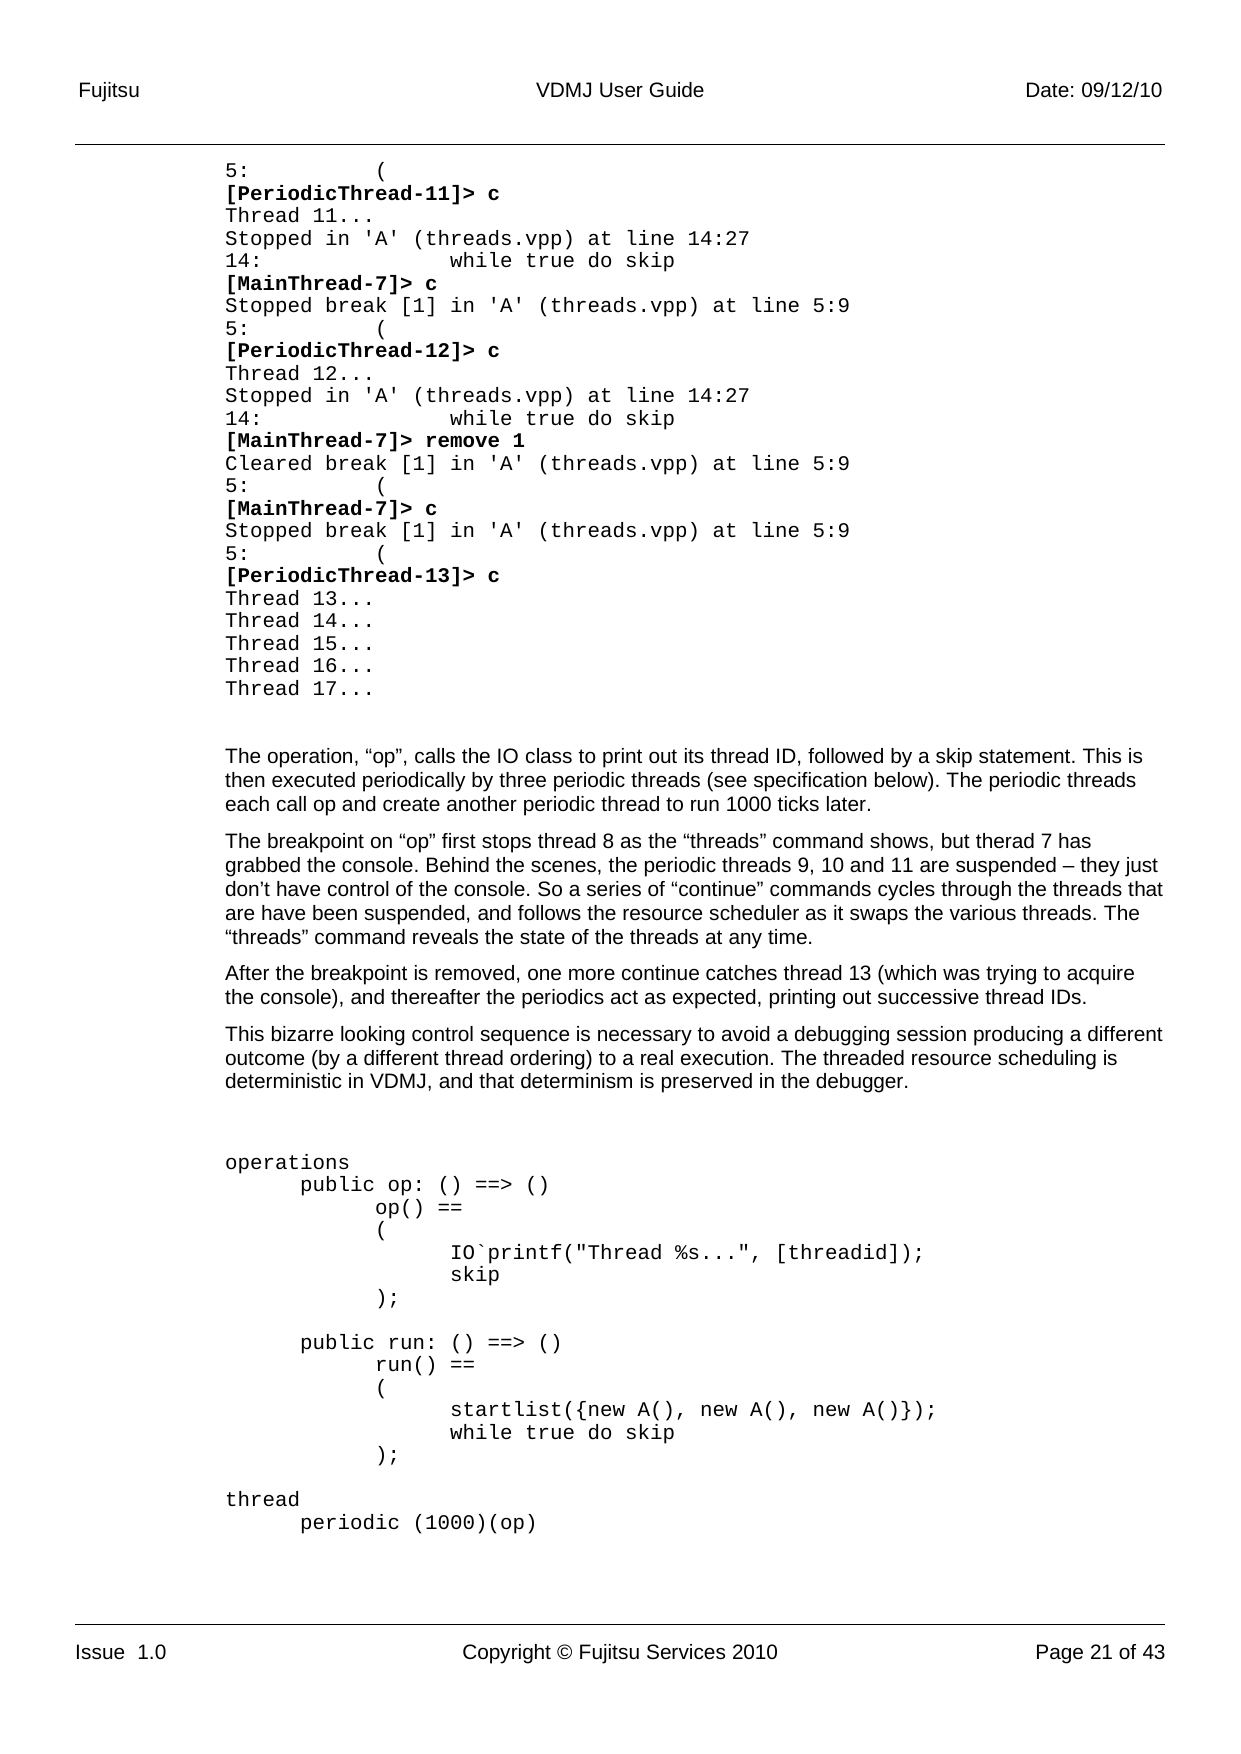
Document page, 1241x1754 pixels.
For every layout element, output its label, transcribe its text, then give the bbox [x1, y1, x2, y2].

text while true do skip [225, 1421, 1165, 1444]
text [MainThread-7]> c [225, 272, 1165, 295]
text Stopped in 'A' (threads.vpp) at line 14:27 [225, 385, 1165, 407]
text ( [225, 1219, 1165, 1241]
text This bizarre looking control sequence is necessary to avoid a debugging session producing a different outcome (by a different thread ordering) to a real execution. The threaded resource scheduling is deterministic in VDMJ, and that determinism is preserved in the debugger. [225, 1022, 1165, 1094]
text operations [225, 1151, 1165, 1174]
text Thread 13... [225, 587, 1165, 610]
text [PeriodicThread-12]> c [225, 340, 1165, 362]
text Cleared break [1] in 'A' (threads.vpp) at line 5:9 [225, 452, 1165, 475]
text Thread 15... [225, 632, 1165, 655]
text IO`printf("Thread %s...", [threadid]); [225, 1241, 1165, 1264]
text ); [225, 1286, 1165, 1309]
text Thread 12... [225, 362, 1165, 385]
text Thread 11... [225, 205, 1165, 227]
text 5: ( [225, 475, 1165, 497]
text Stopped break [1] in 'A' (threads.vpp) at line 5:9 [225, 295, 1165, 317]
text ); [225, 1444, 1165, 1466]
text 5: ( [225, 542, 1165, 565]
text Thread 14... [225, 610, 1165, 632]
text run() == [225, 1354, 1165, 1376]
text [MainThread-7]> remove 1 [225, 430, 1165, 452]
text [PeriodicThread-13]> c [225, 565, 1165, 587]
text skip [225, 1264, 1165, 1286]
text 14: while true do skip [225, 250, 1165, 272]
text Thread 16... [225, 655, 1165, 677]
text thread [225, 1489, 1165, 1511]
text startlist({new A(), new A(), new A()}); [225, 1399, 1165, 1421]
text ( [225, 1376, 1165, 1399]
text The operation, “op”, calls the IO class to print out its thread ID, followed by a skip statement. This is then executed periodically by three periodic threads (see specification below). The periodic threads each call op and create another periodic thread to run 1000 ticks later. [225, 745, 1165, 817]
text Stopped in 'A' (threads.vpp) at line 14:27 [225, 227, 1165, 250]
text 14: while true do skip [225, 407, 1165, 430]
text The breakpoint on “op” first stops thread 8 as the “threads” command shows, but therad 7 has grabbed the console. Behind the scenes, the periodic threads 9, 10 and 11 are suspended – they just don’t have control of the console. So a series of “continue” commands cycles through the threads that are have been suspended, and follows the resource scheduler as it swaps the various threads. The “threads” command reveals the state of the threads at any time. [225, 829, 1165, 949]
text periodic (1000)(op) [225, 1511, 1165, 1534]
text [MainThread-7]> c [225, 497, 1165, 520]
text public op: () ==> () [225, 1174, 1165, 1196]
text After the breakpoint is removed, one more continue catches thread 13 (which was trying to acquire the console), and thereafter the periodics act as expected, printing out successive thread IDs. [225, 961, 1165, 1009]
text [PeriodicThread-11]> c [225, 182, 1165, 205]
text 5: ( [225, 160, 1165, 182]
text Stopped break [1] in 'A' (threads.vpp) at line 5:9 [225, 520, 1165, 542]
text 5: ( [225, 317, 1165, 340]
text Thread 17... [225, 677, 1165, 700]
text public run: () ==> () [225, 1331, 1165, 1354]
text op() == [225, 1196, 1165, 1219]
